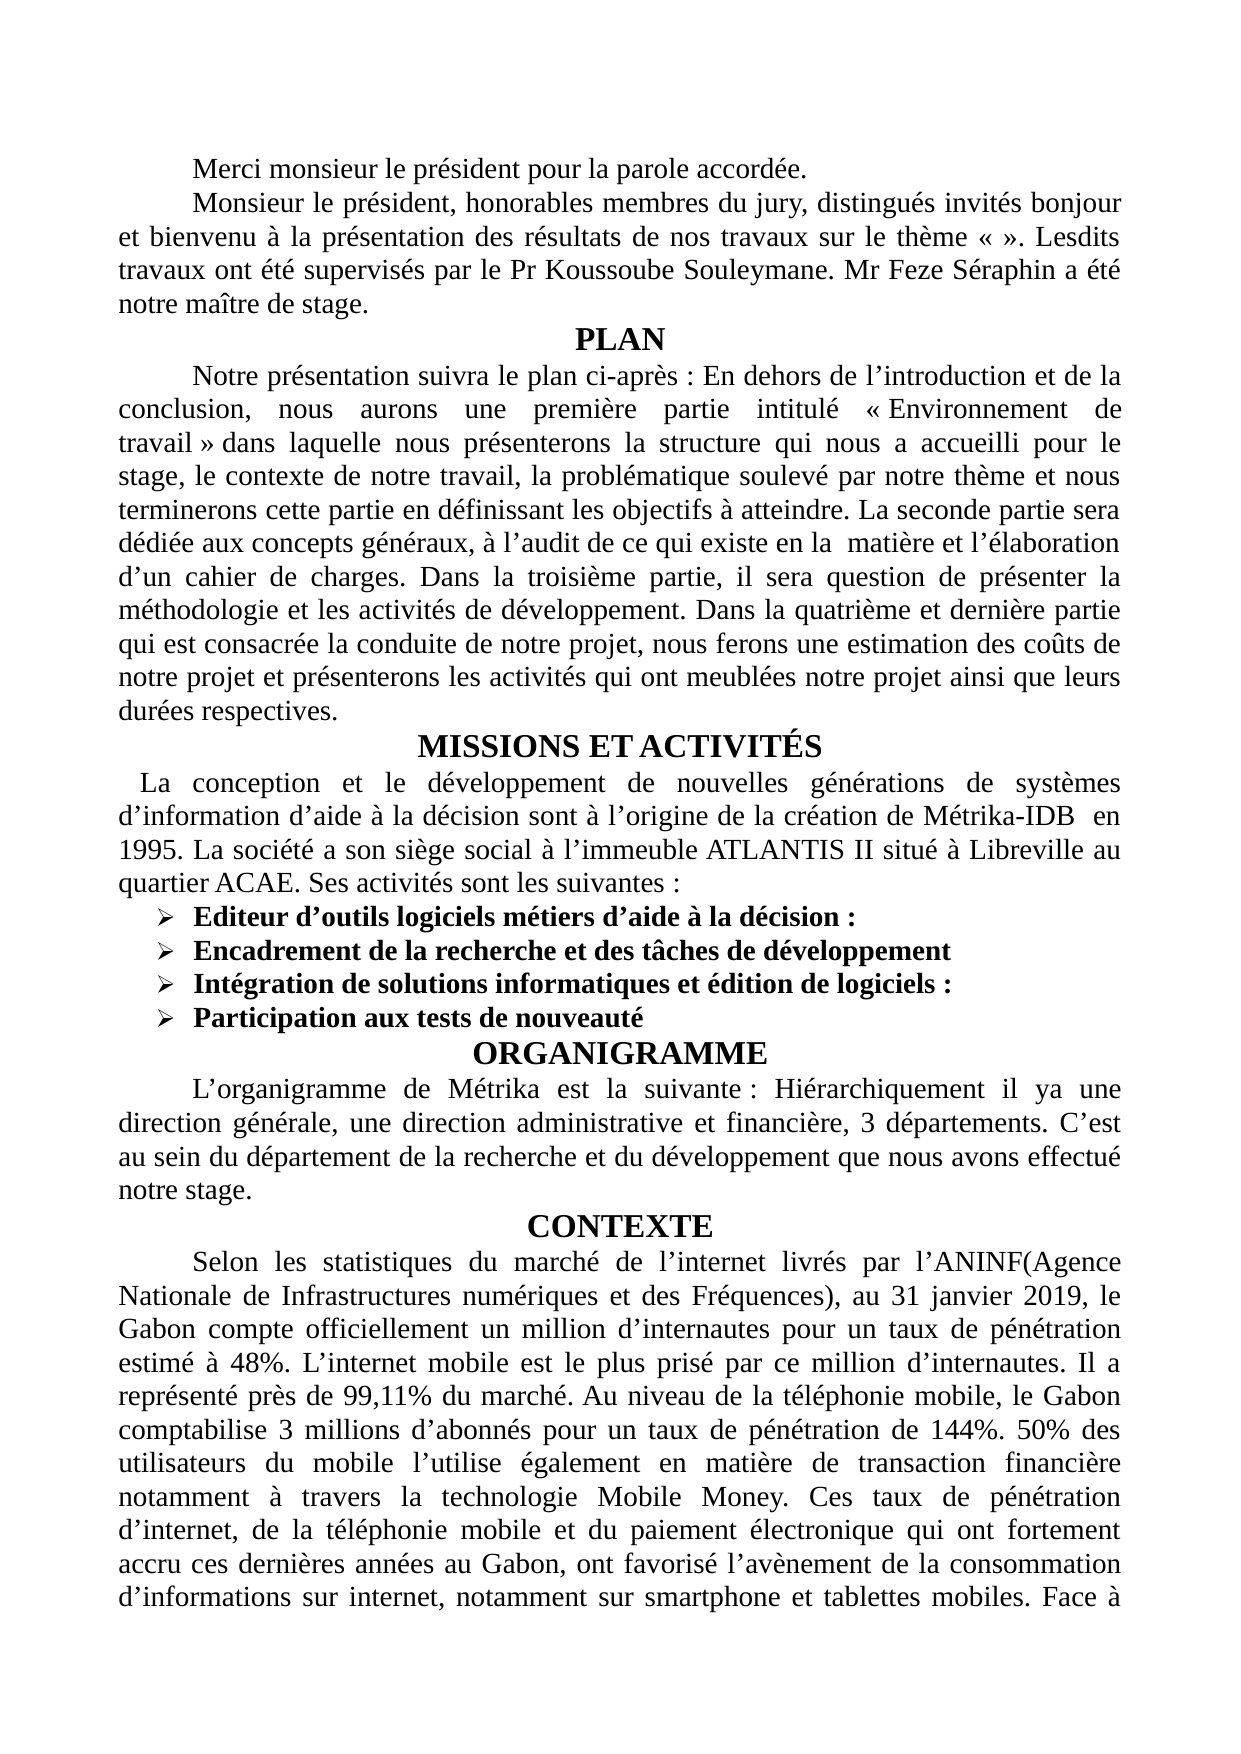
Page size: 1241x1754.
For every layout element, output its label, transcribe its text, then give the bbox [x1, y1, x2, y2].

text Merci monsieur le président pour la parole accordée. [118, 152, 1122, 185]
list Participation aux tests de nouveauté [156, 1000, 1122, 1033]
text CONTEXTE [118, 1206, 1122, 1244]
text La conception et le développement de nouvelles générations de systèmes d’information d’aide à la décision sont à l’origine de la création de Métrika-IDB en 1995. La société a son siège social à l’immeuble ATLANTIS II situé à Libreville au quartier ACAE. Ses activités sont les suivantes : [118, 765, 1122, 899]
text L’organigramme de Métrika est la suivante : Hiérarchiquement il ya une direction générale, une direction administrative et financière, 3 départements. C’est au sein du département de la recherche et du développement que nous avons effectué notre stage. [118, 1072, 1122, 1206]
text ORGANIGRAMME [118, 1033, 1122, 1072]
list Encadrement de la recherche et des tâches de développement [156, 933, 1122, 966]
text MISSIONS ET ACTIVITÉS [118, 727, 1122, 765]
text Selon les statistiques du marché de l’internet livrés par l’ANINF(Agence Nationale de Infrastructures numériques et des Fréquences), au 31 janvier 2019, le Gabon compte officiellement un million d’internautes pour un taux de pénétration estimé à 48%. L’internet mobile est le plus prisé par ce million d’internautes. Il a représenté près de 99,11% du marché. Au niveau de la téléphonie mobile, le Gabon comptabilise 3 millions d’abonnés pour un taux de pénétration de 144%. 50% des utilisateurs du mobile l’utilise également en matière de transaction financière notamment à travers la technologie Mobile Money. Ces taux de pénétration d’internet, de la téléphonie mobile et du paiement électronique qui ont fortement accru ces dernières années au Gabon, ont favorisé l’avènement de la consommation d’informations sur internet, notamment sur smartphone et tablettes mobiles. Face à [118, 1244, 1122, 1613]
text PLAN [118, 319, 1122, 358]
text Notre présentation suivra le plan ci-après : En dehors de l’introduction et de la conclusion, nous aurons une première partie intitulé « Environnement de travail » dans laquelle nous présenterons la structure qui nous a accueilli pour le stage, le contexte de notre travail, la problématique soulevé par notre thème et nous terminerons cette partie en définissant les objectifs à atteindre. La seconde partie sera dédiée aux concepts généraux, à l’audit de ce qui existe en la matière et l’élaboration d’un cahier de charges. Dans la troisième partie, il sera question de présenter la méthodologie et les activités de développement. Dans la quatrième et dernière partie qui est consacrée la conduite de notre projet, nous ferons une estimation des coûts de notre projet et présenterons les activités qui ont meublées notre projet ainsi que leurs durées respectives. [118, 358, 1122, 727]
list Editeur d’outils logiciels métiers d’aide à la décision : [156, 899, 1122, 933]
list Intégration de solutions informatiques et édition de logiciels : [156, 966, 1122, 1000]
text Monsieur le président, honorables membres du jury, distingués invités bonjour et bienvenu à la présentation des résultats de nos travaux sur le thème « ». Lesdits travaux ont été supervisés par le Pr Koussoube Souleymane. Mr Feze Séraphin a été notre maître de stage. [118, 185, 1122, 319]
